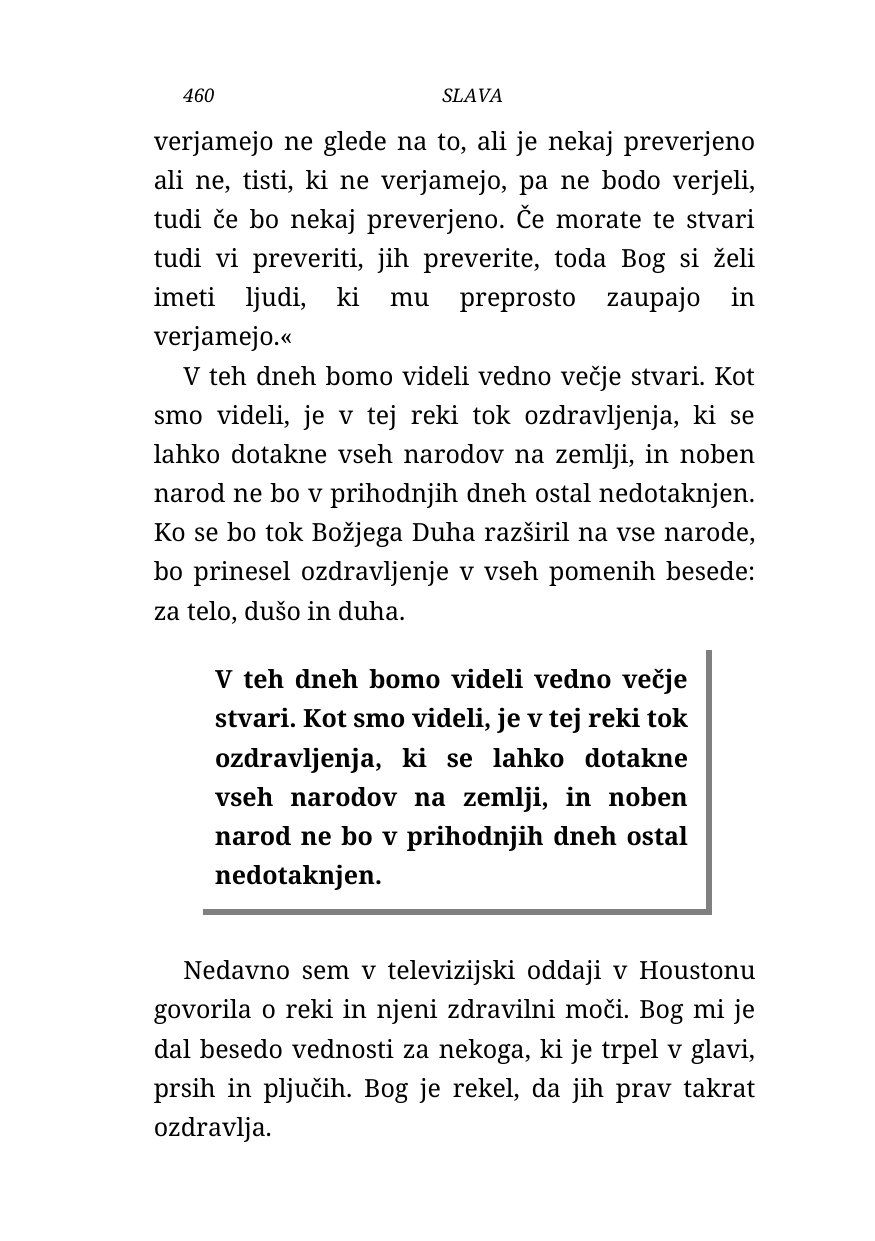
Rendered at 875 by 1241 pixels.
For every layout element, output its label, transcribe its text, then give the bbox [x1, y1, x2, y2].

text V teh dneh bomo videli vedno večje stvari. Kot smo videli, je v tej reki tok ozdravljenja, ki se lahko dotakne vseh narodov na zemlji, in noben narod ne bo v prihodnjih dneh ostal nedotaknjen. [197, 644, 706, 909]
text verjamejo ne glede na to, ali je nekaj preverjeno ali ne, tisti, ki ne verjamejo, pa ne bodo verjeli, tudi če bo nekaj preverjeno. Če morate te stvari tudi vi preveriti, jih preverite, toda Bog si želi imeti ljudi, ki mu preprosto zaupajo in verjamejo.« [153, 123, 756, 353]
text Nedavno sem v televizijski oddaji v Houstonu govorila o reki in njeni zdravilni moči. Bog mi je dal besedo vednosti za nekoga, ki je trpel v glavi, prsih in pljučih. Bog je rekel, da jih prav takrat ozdravlja. [153, 953, 756, 1144]
text V teh dneh bomo videli vedno večje stvari. Kot smo videli, je v tej reki tok ozdravljenja, ki se lahko dotakne vseh narodov na zemlji, in noben narod ne bo v prihodnjih dneh ostal nedotaknjen. Ko se bo tok Božjega Duha razširil na vse narode, bo prinesel ozdravljenje v vseh pomenih besede: za telo, dušo in duha. [153, 358, 756, 627]
